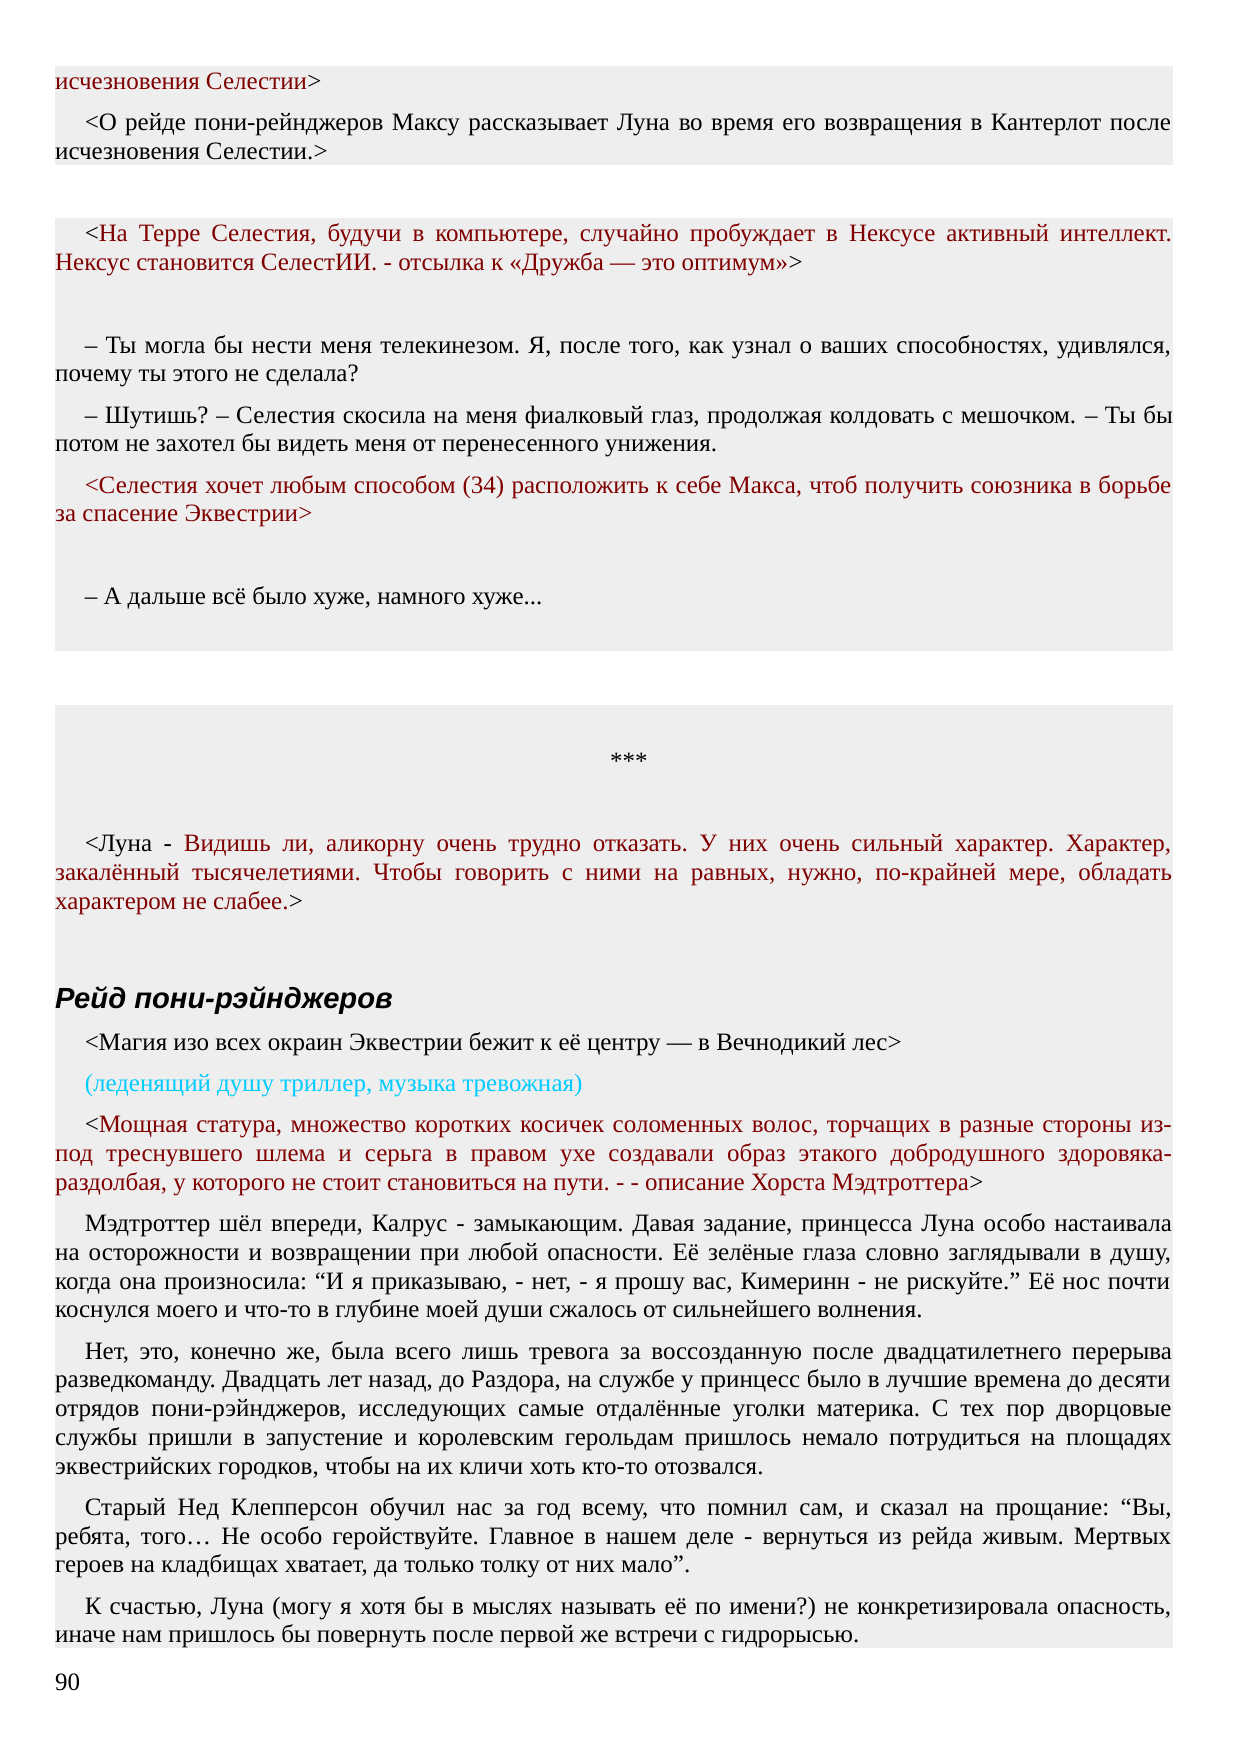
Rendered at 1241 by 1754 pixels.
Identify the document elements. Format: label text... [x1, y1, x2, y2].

text *** [55, 746, 1173, 775]
text <На Терре Селестия, будучи в компьютере, случайно пробуждает в Нексусе активный интеллект. Нексус становится СелестИИ. - отсылка к «Дружба — это оптимум»> [55, 218, 1173, 276]
text исчезновения Селестии> [55, 66, 1173, 95]
text <Луна - Видишь ли, аликорну очень трудно отказать. У них очень сильный характер. Характер, закалённый тысячелетиями. Чтобы говорить с ними на равных, нужно, по-крайней мере, обладать характером не слабее.> [55, 828, 1173, 915]
text Нет, это, конечно же, была всего лишь тревога за воссозданную после двадцатилетнего перерыва разведкоманду. Двадцать лет назад, до Раздора, на службе у принцесс было в лучшие времена до десяти отрядов пони-рэйнджеров, исследующих самые отдалённые уголки материка. С тех пор дворцовые службы пришли в запустение и королевским герольдам пришлось немало потрудиться на площадях эквестрийских городков, чтобы на их кличи хоть кто-то отозвался. [55, 1336, 1173, 1479]
text – А дальше всё было хуже, намного хуже... [55, 581, 1173, 610]
text <Мощная статура, множество коротких косичек соломенных волос, торчащих в разные стороны из-под треснувшего шлема и серьга в правом ухе создавали образ этакого добродушного здоровяка-раздолбая, у которого не стоит становиться на пути. - - описание Хорста Мэдтроттера> [55, 1109, 1173, 1196]
text К счастью, Луна (могу я хотя бы в мыслях называть её по имени?) не конкретизировала опасность, иначе нам пришлось бы повернуть после первой же встречи с гидрорысью. [55, 1591, 1173, 1648]
text <О рейде пони-рейнджеров Максу рассказывает Луна во время его возвращения в Кантерлот после исчезновения Селестии.> [55, 107, 1173, 165]
text Старый Нед Клепперсон обучил нас за год всему, что помнил сам, и сказал на прощание: “Вы, ребята, того… Не особо геройствуйте. Главное в нашем деле - вернуться из рейда живым. Мертвых героев на кладбищах хватает, да только толку от них мало”. [55, 1492, 1173, 1578]
text <Селестия хочет любым способом (34) расположить к себе Макса, чтоб получить союзника в борьбе за спасение Эквестрии> [55, 470, 1173, 527]
text – Ты могла бы нести меня телекинезом. Я, после того, как узнал о ваших способностях, удивлялся, почему ты этого не сделала? [55, 330, 1173, 387]
text <Магия изо всех окраин Эквестрии бежит к её центру — в Вечнодикий лес> [55, 1027, 1173, 1056]
text Мэдтроттер шёл впереди, Калрус - замыкающим. Давая задание, принцесса Луна особо настаивала на осторожности и возвращении при любой опасности. Её зелёные глаза словно заглядывали в душу, когда она произносила: “И я приказываю, - нет, - я прошу вас, Кимеринн - не рискуйте.” Её нос почти коснулся моего и что-то в глубине моей души сжалось от сильнейшего волнения. [55, 1208, 1173, 1323]
text (леденящий душу триллер, музыка тревожная) [55, 1068, 1173, 1097]
subtitle Рейд пони-рэйнджеров [55, 981, 1173, 1014]
text – Шутишь? – Селестия скосила на меня фиалковый глаз, продолжая колдовать с мешочком. – Ты бы потом не захотел бы видеть меня от перенесенного унижения. [55, 400, 1173, 457]
